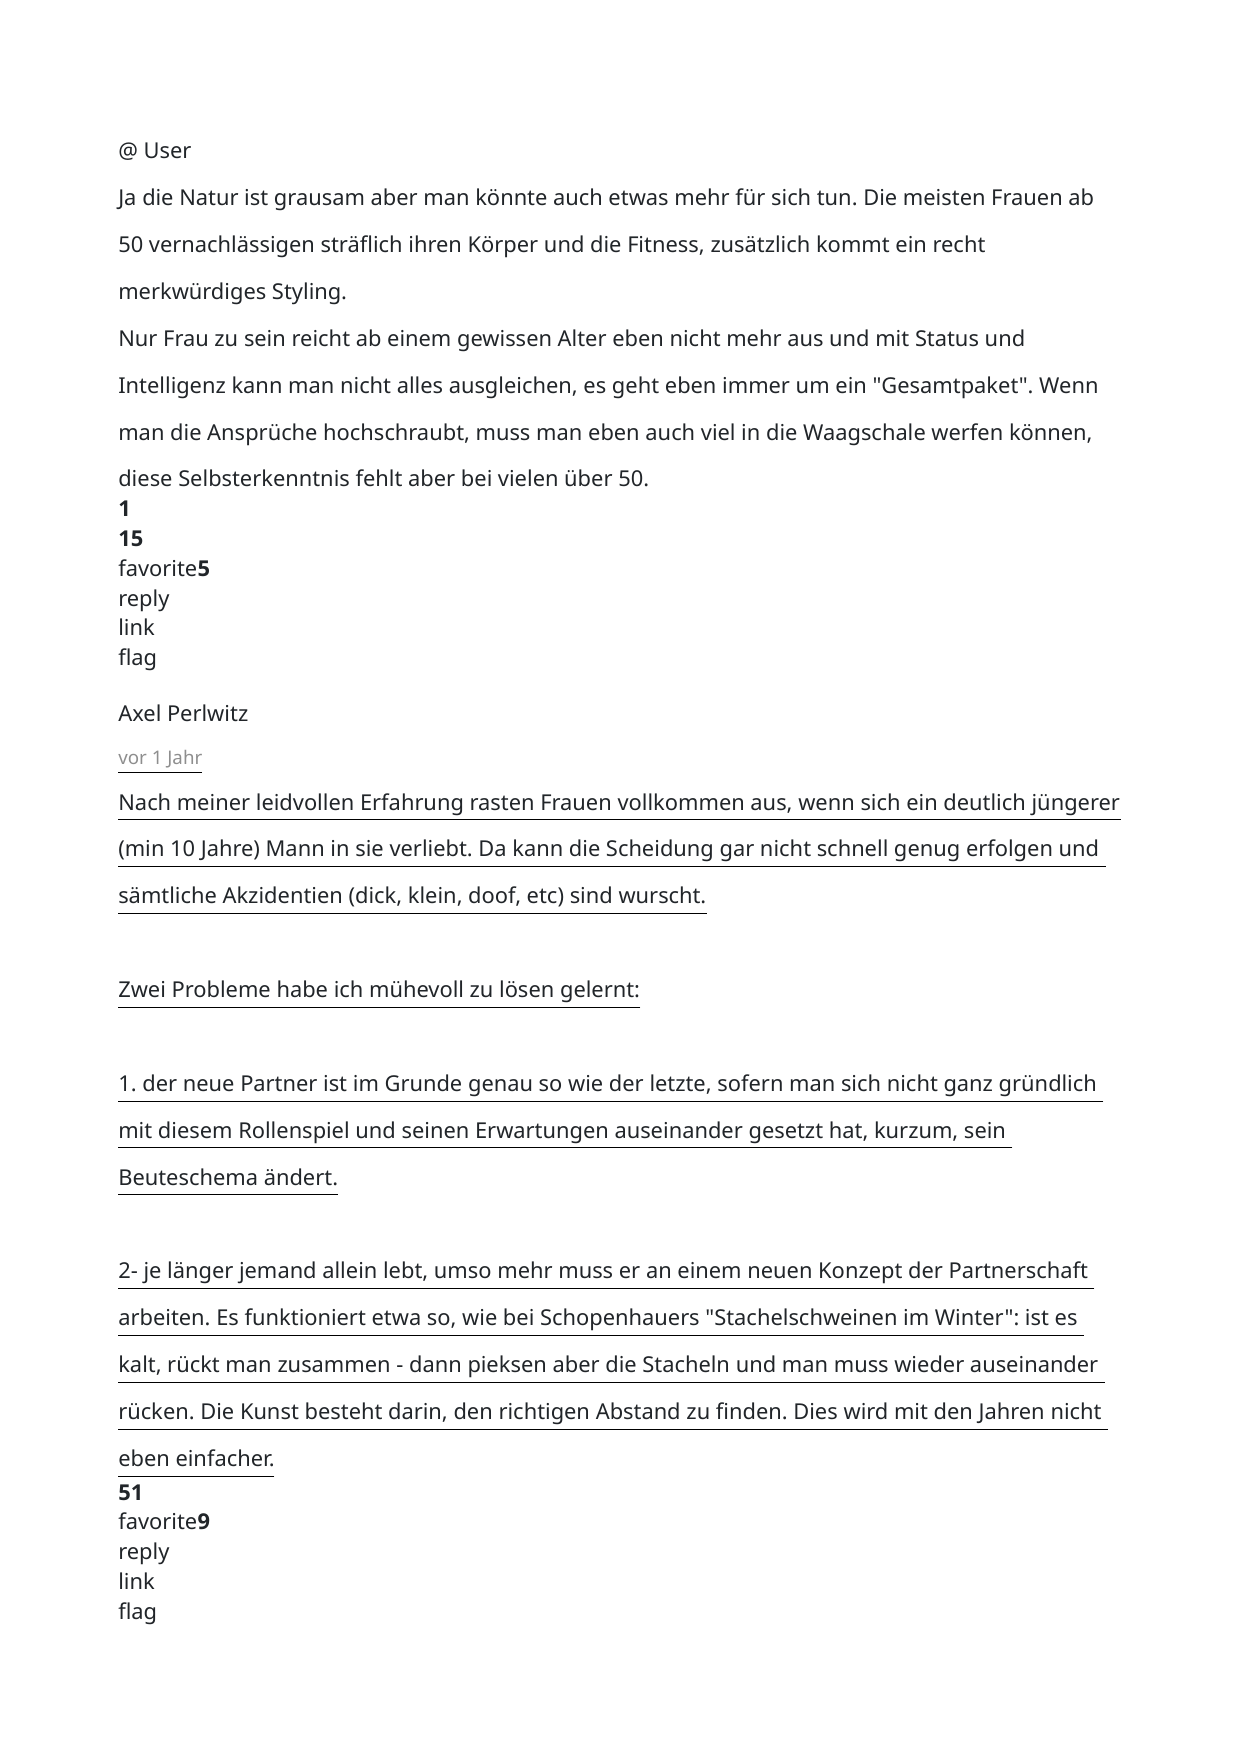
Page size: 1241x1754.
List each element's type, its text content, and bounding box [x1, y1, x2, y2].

text reply [118, 582, 1122, 612]
text @ User Ja die Natur ist grausam aber man könnte auch etwas mehr für sich tun. Die meisten Frauen ab 50 vernachlässigen sträflich ihren Körper und die Fitness, zusätzlich kommt ein recht merkwürdiges Styling. Nur Frau zu sein reicht ab einem gewissen Alter eben nicht mehr aus und mit Status und Intelligenz kann man nicht alles ausgleichen, es geht eben immer um ein "Gesamtpaket". Wenn man die Ansprüche hochschraubt, muss man eben auch viel in die Waagschale werfen können, diese Selbsterkenntnis fehlt aber bei vielen über 50. [118, 118, 1122, 493]
text 15 [118, 523, 1122, 553]
text favorite9 [118, 1506, 1122, 1536]
text Axel Perlwitz [118, 687, 1114, 728]
text flag [118, 1596, 1122, 1626]
text favorite5 [118, 553, 1122, 582]
text 1 [118, 493, 1122, 523]
text link [118, 612, 1122, 642]
text 51 [118, 1477, 1122, 1506]
text reply [118, 1536, 1122, 1566]
text Nach meiner leidvollen Erfahrung rasten Frauen vollkommen aus, wenn sich ein deutlich jüngerer (min 10 Jahre) Mann in sie verliebt. Da kann die Scheidung gar nicht schnell genug erfolgen und sämtliche Akzidentien (dick, klein, doof, etc) sind wurscht. Zwei Probleme habe ich mühevoll zu lösen gelernt: 1. der neue Partner ist im Grunde genau so wie der letzte, sofern man sich nicht ganz gründlich mit diesem Rollenspiel und seinen Erwartungen auseinander gesetzt hat, kurzum, sein Beuteschema ändert. 2- je länger jemand allein lebt, umso mehr muss er an einem neuen Konzept der Partnerschaft arbeiten. Es funktioniert etwa so, wie bei Schopenhauers "Stachelschweinen im Winter": ist es kalt, rückt man zusammen - dann pieksen aber die Stacheln und man muss wieder auseinander rücken. Die Kunst besteht darin, den richtigen Abstand zu finden. Dies wird mit den Jahren nicht eben einfacher. [118, 773, 1122, 1477]
text flag [118, 642, 1122, 672]
text link [118, 1566, 1122, 1596]
text vor 1 Jahr [118, 744, 1122, 773]
